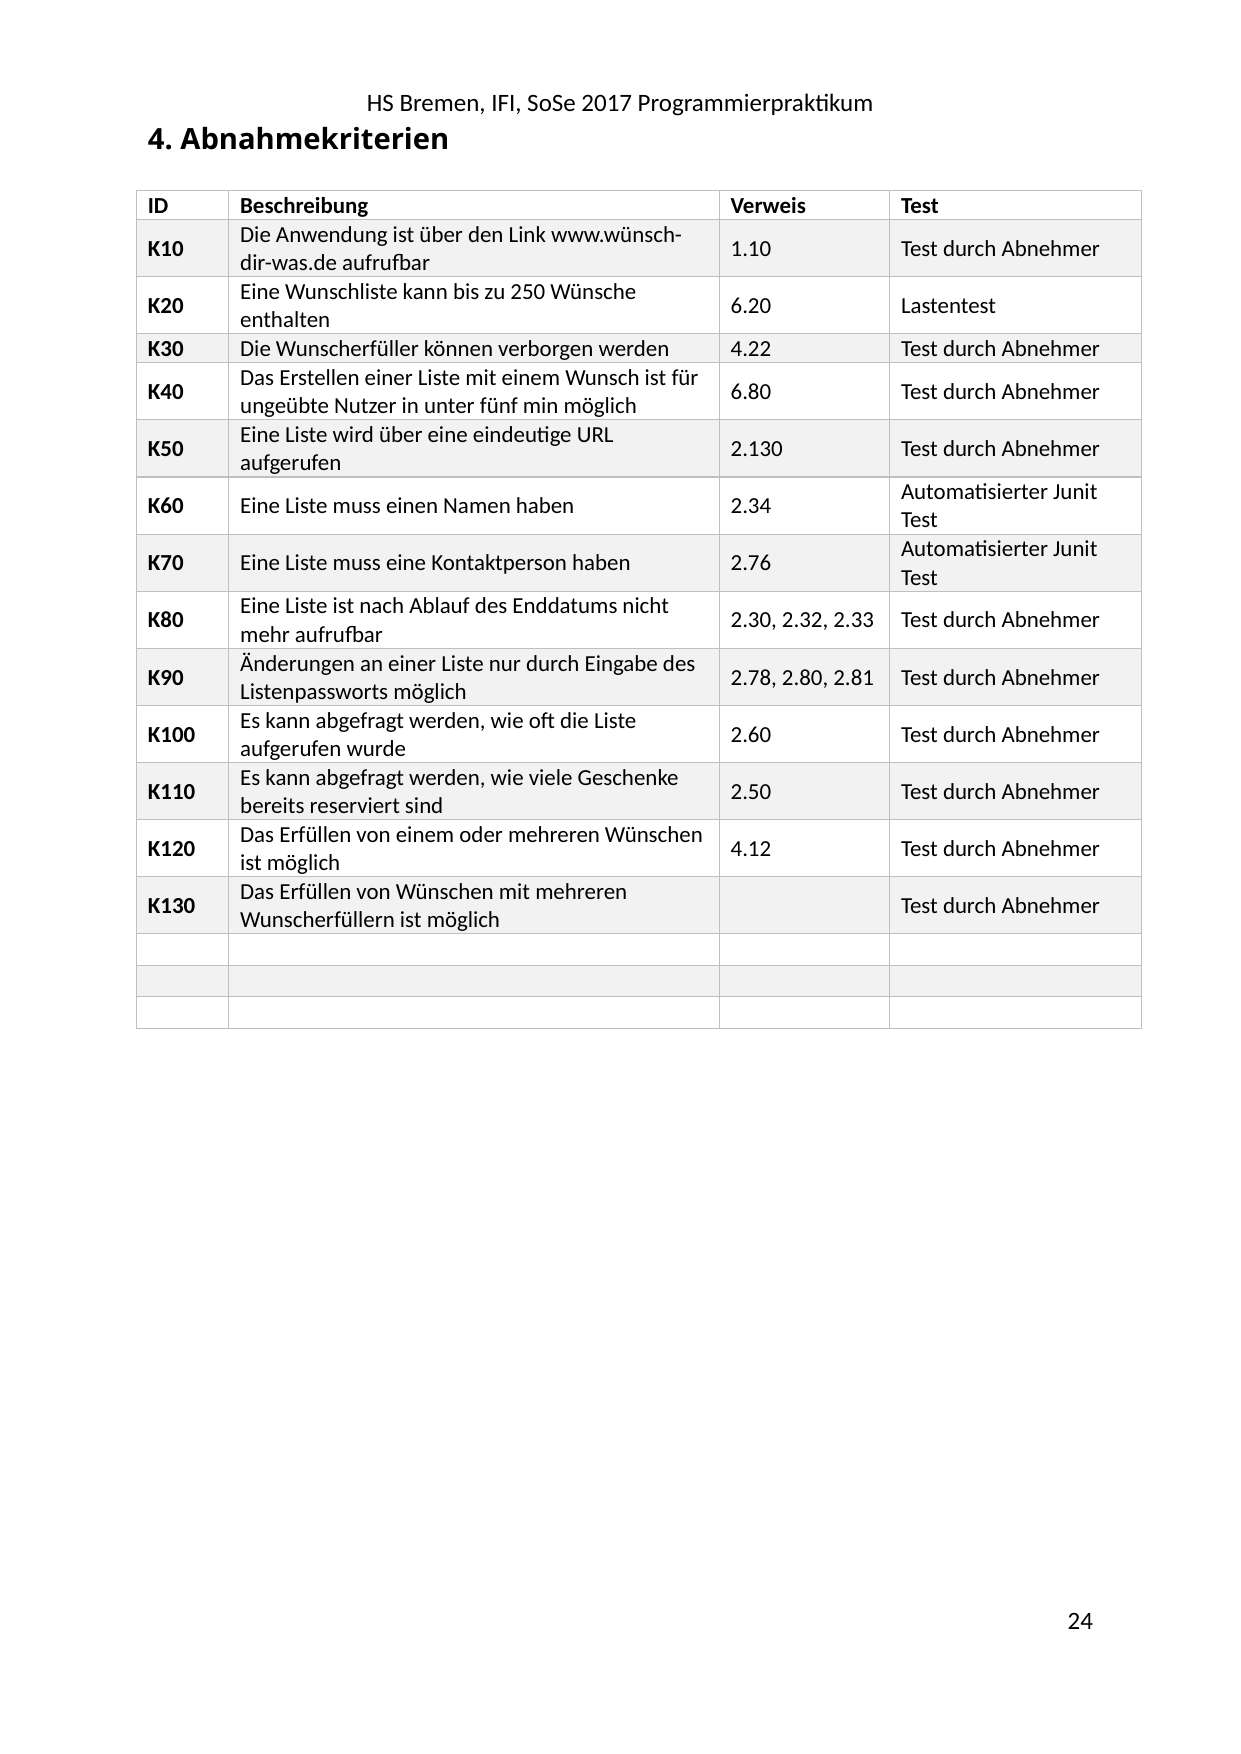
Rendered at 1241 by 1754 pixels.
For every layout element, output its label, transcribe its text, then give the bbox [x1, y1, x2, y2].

table_header Verweis [720, 191, 889, 219]
table_cell Test durch Abnehmer [890, 420, 1141, 476]
table_cell Test durch Abnehmer [890, 763, 1141, 819]
table_cell 2.60 [720, 706, 889, 762]
table_cell [137, 997, 228, 1028]
table_cell Automatisierter Junit Test [890, 535, 1141, 591]
table_cell Das Erfüllen von einem oder mehreren Wünschen ist möglich [229, 820, 719, 876]
table_cell Das Erstellen einer Liste mit einem Wunsch ist für ungeübte Nutzer in unter fünf min möglich [229, 363, 719, 419]
table_cell Eine Liste wird über eine eindeutige URL aufgerufen [229, 420, 719, 476]
table_cell K130 [137, 877, 228, 933]
table_cell Es kann abgefragt werden, wie oft die Liste aufgerufen wurde [229, 706, 719, 762]
table_cell [229, 966, 719, 996]
table_cell K10 [137, 220, 228, 276]
table_cell Test durch Abnehmer [890, 706, 1141, 762]
table_cell [720, 934, 889, 965]
table_cell K30 [137, 334, 228, 362]
table_cell 2.130 [720, 420, 889, 476]
table_cell [137, 966, 228, 996]
table_cell Test durch Abnehmer [890, 877, 1141, 933]
table_cell Es kann abgefragt werden, wie viele Geschenke bereits reserviert sind [229, 763, 719, 819]
table_cell [137, 934, 228, 965]
table_cell 2.34 [720, 478, 889, 533]
table_cell K50 [137, 420, 228, 476]
table_cell Automatisierter Junit Test [890, 478, 1141, 533]
table_cell 4.22 [720, 334, 889, 362]
table_cell Test durch Abnehmer [890, 649, 1141, 705]
table_cell K110 [137, 763, 228, 819]
table_cell Test durch Abnehmer [890, 334, 1141, 362]
table_cell K90 [137, 649, 228, 705]
table_cell Eine Wunschliste kann bis zu 250 Wünsche enthalten [229, 277, 719, 333]
table_cell Test durch Abnehmer [890, 820, 1141, 876]
table_header Test [890, 191, 1141, 219]
table_cell Eine Liste muss einen Namen haben [229, 478, 719, 533]
table_cell Test durch Abnehmer [890, 363, 1141, 419]
table_cell Die Wunscherfüller können verborgen werden [229, 334, 719, 362]
table_cell Die Anwendung ist über den Link www.wünsch-dir-was.de aufrufbar [229, 220, 719, 276]
table_header ID [137, 191, 228, 219]
table_cell K100 [137, 706, 228, 762]
table_cell [890, 966, 1141, 996]
table_cell K40 [137, 363, 228, 419]
table_header Beschreibung [229, 191, 719, 219]
table_cell Test durch Abnehmer [890, 592, 1141, 648]
table_cell K70 [137, 535, 228, 591]
table_cell 2.76 [720, 535, 889, 591]
table_cell 6.80 [720, 363, 889, 419]
table_cell Eine Liste ist nach Ablauf des Enddatums nicht mehr aufrufbar [229, 592, 719, 648]
table_cell [890, 934, 1141, 965]
table_cell K120 [137, 820, 228, 876]
table_cell 2.30, 2.32, 2.33 [720, 592, 889, 648]
table_cell 4.12 [720, 820, 889, 876]
subtitle 4. Abnahmekriterien [148, 118, 1093, 158]
table_cell [229, 934, 719, 965]
table_cell [720, 966, 889, 996]
table_cell Test durch Abnehmer [890, 220, 1141, 276]
table_cell [890, 997, 1141, 1028]
table_cell 2.50 [720, 763, 889, 819]
table_cell Änderungen an einer Liste nur durch Eingabe des Listenpassworts möglich [229, 649, 719, 705]
table_cell [720, 997, 889, 1028]
table_cell [229, 997, 719, 1028]
table_cell 6.20 [720, 277, 889, 333]
table_cell K80 [137, 592, 228, 648]
table_cell 1.10 [720, 220, 889, 276]
table_cell [720, 877, 889, 933]
table_cell Lastentest [890, 277, 1141, 333]
table_cell K20 [137, 277, 228, 333]
table_cell 2.78, 2.80, 2.81 [720, 649, 889, 705]
table_cell Das Erfüllen von Wünschen mit mehreren Wunscherfüllern ist möglich [229, 877, 719, 933]
table_cell Eine Liste muss eine Kontaktperson haben [229, 535, 719, 591]
table_cell K60 [137, 478, 228, 533]
